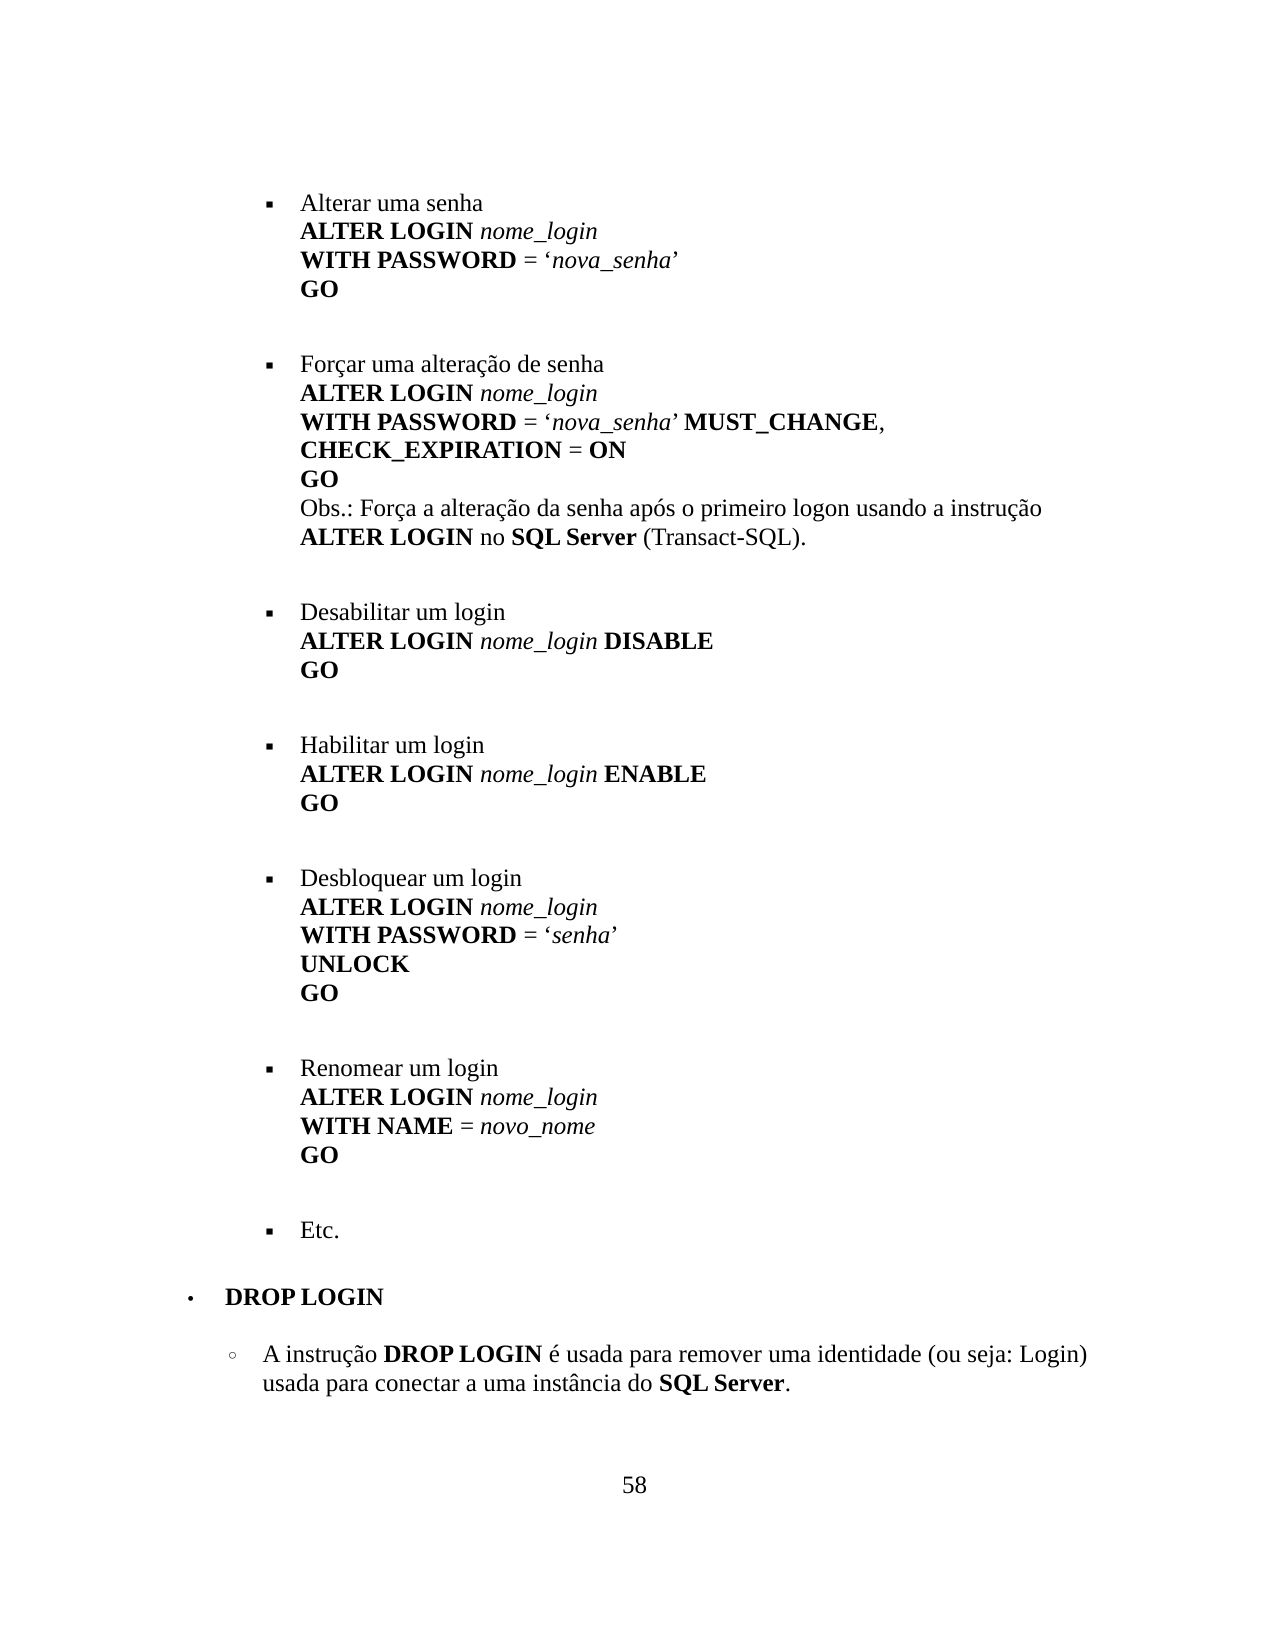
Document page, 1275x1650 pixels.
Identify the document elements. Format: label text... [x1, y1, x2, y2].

list [225, 150, 1125, 179]
list Habilitar um login ALTER LOGIN nome_login ENABLE GO [262, 730, 1125, 845]
list Renomear um login ALTER LOGIN nome_login WITH NAME = novo_nome GO [262, 1053, 1125, 1197]
list A instrução DROP LOGIN é usada para remover uma identidade (ou seja: Login) usada para conectar a uma instância do SQL Server. [225, 1339, 1125, 1425]
list Desbloquear um login ALTER LOGIN nome_login WITH PASSWORD = ‘senha’ UNLOCK GO [262, 863, 1125, 1036]
list Forçar uma alteração de senha ALTER LOGIN nome_login WITH PASSWORD = ‘nova_senha’ MUST_CHANGE, CHECK_EXPIRATION = ON GO Obs.: Força a alteração da senha após o primeiro logon usando a instrução ALTER LOGIN no SQL Server (Transact-SQL). [262, 349, 1125, 579]
list Desabilitar um login ALTER LOGIN nome_login DISABLE GO [262, 597, 1125, 712]
list Alterar uma senha ALTER LOGIN nome_login WITH PASSWORD = ‘nova_senha’ GO [262, 188, 1125, 331]
list DROP LOGIN [187, 1282, 1125, 1339]
list Etc. [262, 1215, 1125, 1273]
